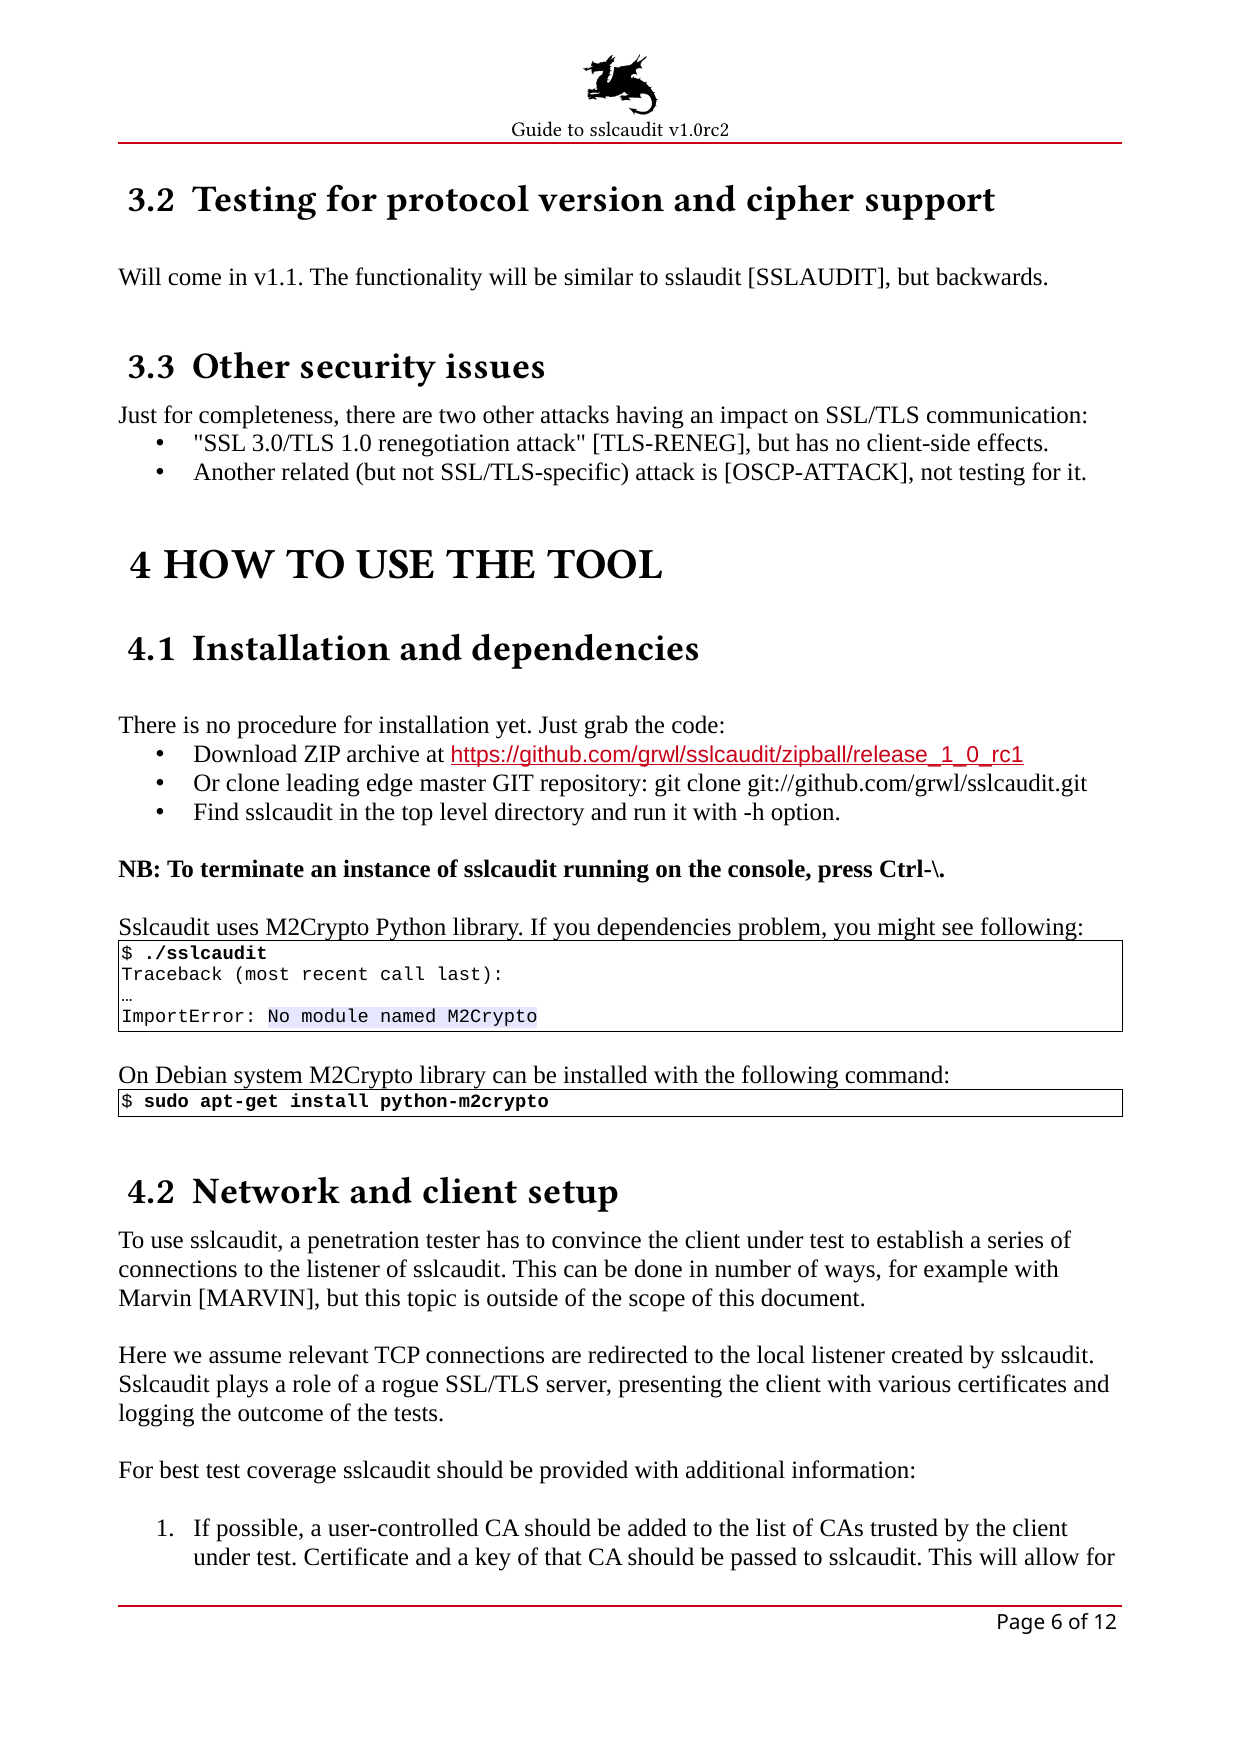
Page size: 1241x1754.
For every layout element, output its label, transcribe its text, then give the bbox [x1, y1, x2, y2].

list Find sslcaudit in the top level directory and run it with -h option. [156, 797, 1122, 825]
picture [582, 54, 658, 115]
text Sslcaudit uses M2Crypto Python library. If you dependencies problem, you might see following: [118, 912, 1122, 940]
list Another related (but not SSL/TLS-specific) attack is [OSCP-ATTACK], not testing for it. [156, 457, 1122, 486]
subtitle HOW TO USE THE TOOL [118, 540, 1122, 589]
list Download ZIP archive at https://github.com/grwl/sslcaudit/zipball/release_1_0_rc1 [156, 739, 1122, 768]
text Traceback (most recent call last): [119, 962, 1122, 983]
subtitle Installation and dependencies [118, 626, 1122, 669]
subtitle Testing for protocol version and cipher support [118, 178, 1122, 221]
list If possible, a user-controlled CA should be added to the list of CAs trusted by the client under test. Certificate and a key of that CA should be passed to sslcaudit. This will allow for [156, 1513, 1122, 1571]
text … [119, 983, 1122, 1004]
text There is no procedure for installation yet. Just grab the code: [118, 710, 1122, 739]
text ImportError: No module named M2Crypto [119, 1004, 1122, 1031]
text To use sslcaudit, a penetration tester has to convince the client under test to establish a series of connections to the listener of sslcaudit. This can be done in number of ways, for example with Marvin [MARVIN], but this topic is outside of the scope of this document. [118, 1226, 1122, 1312]
text Just for completeness, there are two other attacks having an impact on SSL/TLS communication: [118, 400, 1122, 428]
text NB: To terminate an instance of sslcaudit running on the console, press Ctrl-\. [118, 854, 1122, 883]
text On Debian system M2Crypto library can be installed with the following command: [118, 1060, 1122, 1089]
list "SSL 3.0/TLS 1.0 renegotiation attack" [TLS-RENEG], but has no client-side effects. [156, 428, 1122, 457]
list Or clone leading edge master GIT repository: git clone git://github.com/grwl/sslcaudit.git [156, 768, 1122, 797]
text $ sudo apt-get install python-m2crypto [119, 1090, 1122, 1116]
subtitle Other security issues [118, 344, 1122, 387]
text Here we assume relevant TCP connections are redirected to the local listener created by sslcaudit. Sslcaudit plays a role of a rogue SSL/TLS server, presenting the client with various certificates and logging the outcome of the tests. [118, 1341, 1122, 1427]
text Will come in v1.1. The functionality will be similar to sslaudit [SSLAUDIT], but backwards. [118, 262, 1122, 291]
text For best test coverage sslcaudit should be provided with additional information: [118, 1456, 1122, 1484]
subtitle Network and client setup [118, 1170, 1122, 1213]
text $ ./sslcaudit [119, 941, 1122, 962]
